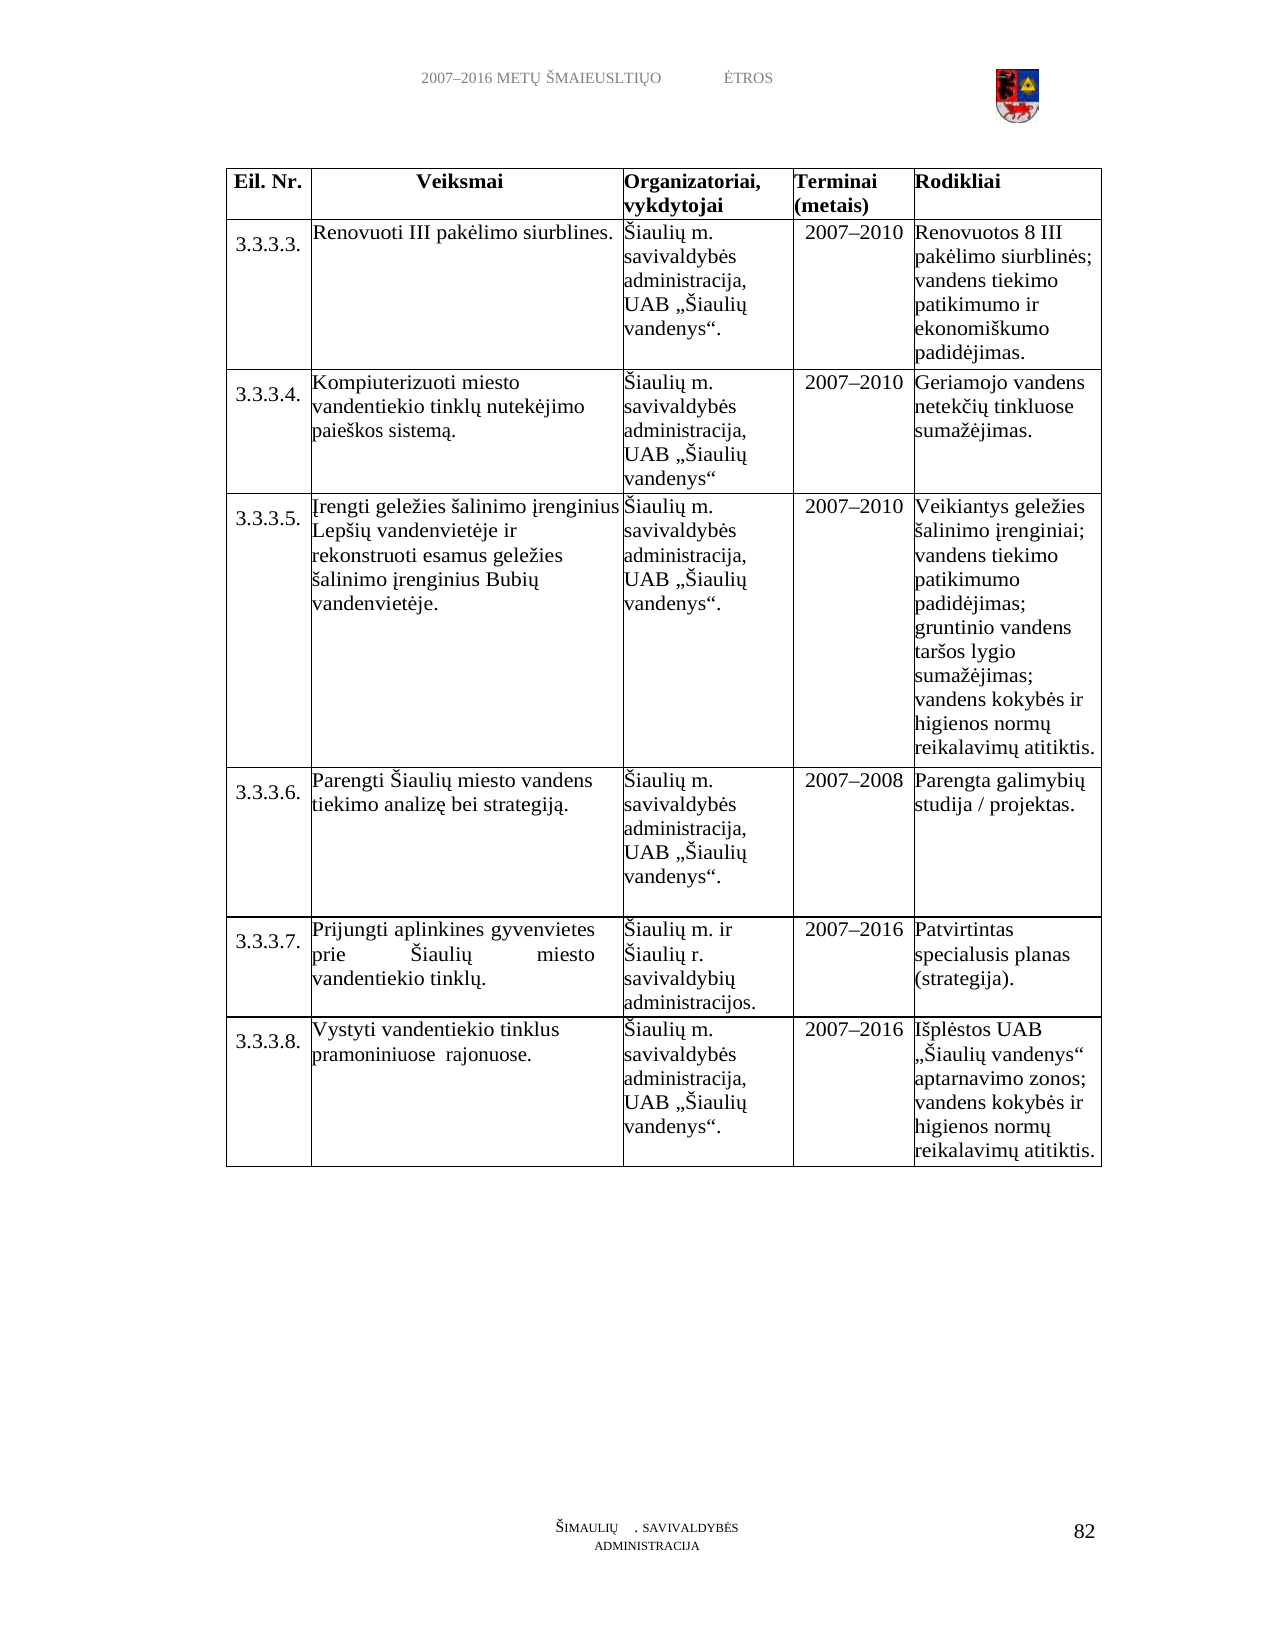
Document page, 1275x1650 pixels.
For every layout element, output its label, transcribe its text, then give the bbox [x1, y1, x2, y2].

table_cell 2007–2010 [794, 370, 914, 493]
table_cell 3.3.3.5. [227, 494, 311, 767]
table_cell 2007–2008 [794, 768, 914, 916]
table_header Rodikliai [915, 169, 1101, 219]
table_cell Prijungti aplinkines gyvenvietes prie Šiaulių miesto vandentiekio tinklų. [312, 918, 623, 1016]
table_cell Parengta galimybių studija / projektas. [915, 768, 1101, 916]
table_cell Parengti Šiaulių miesto vandens tiekimo analizę bei strategiją. [312, 768, 623, 916]
table_cell 3.3.3.4. [227, 370, 311, 493]
table_cell Veikiantys geležies šalinimo įrenginiai; vandens tiekimo patikimumo padidėjimas; gruntinio vandens taršos lygio sumažėjimas; vandens kokybės ir higienos normų reikalavimų atitiktis. [915, 494, 1101, 767]
table_cell 3.3.3.6. [227, 768, 311, 916]
table_cell 2007–2016 [794, 1018, 914, 1166]
table_cell Patvirtintas specialusis planas (strategija). [915, 918, 1101, 1016]
table_cell Šiaulių m. savivaldybės administracija, UAB „Šiaulių vandenys“. [624, 220, 793, 368]
table_cell Renovuotos 8 III pakėlimo siurblinės; vandens tiekimo patikimumo ir ekonomiškumo padidėjimas. [915, 220, 1101, 368]
table_header Organizatoriai, vykdytojai [624, 169, 793, 219]
table_cell 2007–2010 [794, 494, 914, 767]
table_cell 3.3.3.8. [227, 1018, 311, 1166]
table_cell 3.3.3.3. [227, 220, 311, 368]
table_cell Įrengti geležies šalinimo įrenginius Lepšių vandenvietėje ir rekonstruoti esamus geležies šalinimo įrenginius Bubių vandenvietėje. [312, 494, 623, 767]
table_header Terminai (metais) [794, 169, 914, 219]
table_cell Šiaulių m. savivaldybės administracija, UAB „Šiaulių vandenys“ [624, 370, 793, 493]
table_cell 2007–2016 [794, 918, 914, 1016]
table_cell Geriamojo vandens netekčių tinkluose sumažėjimas. [915, 370, 1101, 493]
table_cell Vystyti vandentiekio tinklus pramoniniuose rajonuose. [312, 1018, 623, 1166]
table_cell 3.3.3.7. [227, 918, 311, 1016]
table_cell Renovuoti III pakėlimo siurblines. [312, 220, 623, 368]
table_cell Šiaulių m. savivaldybės administracija, UAB „Šiaulių vandenys“. [624, 494, 793, 767]
table_cell Šiaulių m. savivaldybės administracija, UAB „Šiaulių vandenys“. [624, 1018, 793, 1166]
table_cell Kompiuterizuoti miesto vandentiekio tinklų nutekėjimo paieškos sistemą. [312, 370, 623, 493]
table_cell Šiaulių m. ir Šiaulių r. savivaldybių administracijos. [624, 918, 793, 1016]
table_header Veiksmai [312, 169, 623, 219]
table_cell Išplėstos UAB „Šiaulių vandenys“ aptarnavimo zonos; vandens kokybės ir higienos normų reikalavimų atitiktis. [915, 1018, 1101, 1166]
table_header Eil. Nr. [227, 169, 311, 219]
table_cell Šiaulių m. savivaldybės administracija, UAB „Šiaulių vandenys“. [624, 768, 793, 916]
table_cell 2007–2010 [794, 220, 914, 368]
